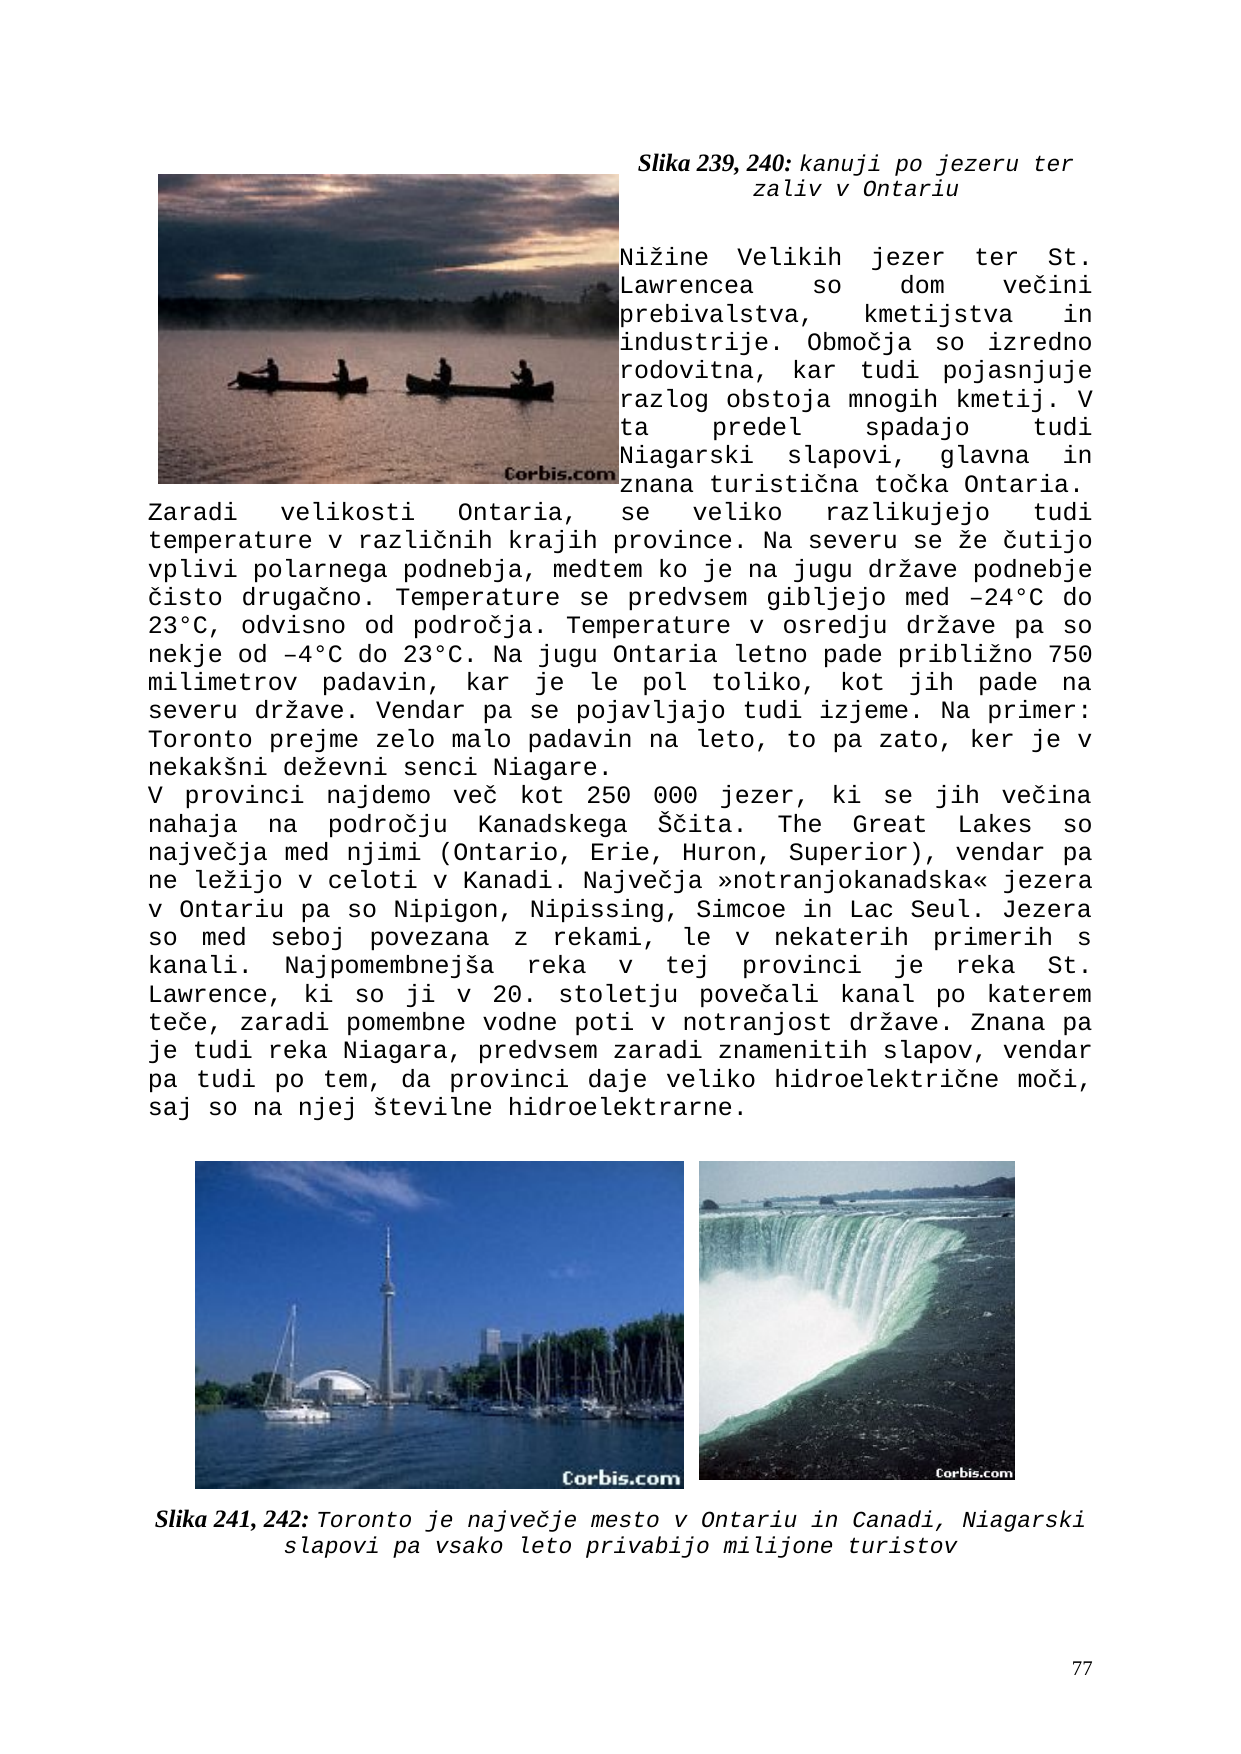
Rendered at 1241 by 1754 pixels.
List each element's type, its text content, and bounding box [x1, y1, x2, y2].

text Slika 241, 242: Toronto je največje mesto v Ontariu in Canadi, Niagarski slapovi pa vsako leto privabijo milijone turistov [148, 1504, 1093, 1560]
text Slika 239, 240: kanuji po jezeru ter zaliv v Ontariu [148, 148, 1093, 204]
picture [699, 1161, 1015, 1480]
text Zaradi velikosti Ontaria, se veliko razlikujejo tudi temperature v različnih krajih province. Na severu se že čutijo vplivi polarnega podnebja, medtem ko je na jugu države podnebje čisto drugačno. Temperature se predvsem gibljejo med –24°C do 23°C, odvisno od področja. Temperature v osredju države pa so nekje od –4°C do 23°C. Na jugu Ontaria letno pade približno 750 milimetrov padavin, kar je le pol toliko, kot jih pade na severu države. Vendar pa se pojavljajo tudi izjeme. Na primer: Toronto prejme zelo malo padavin na leto, to pa zato, ker je v nekakšni deževni senci Niagare. [148, 499, 1093, 783]
text Nižine Velikih jezer ter St. Lawrencea so dom večini prebivalstva, kmetijstva in industrije. Območja so izredno rodovitna, kar tudi pojasnjuje razlog obstoja mnogih kmetij. V ta predel spadajo tudi Niagarski slapovi, glavna in znana turistična točka Ontaria. [148, 244, 1093, 499]
picture [158, 174, 619, 484]
picture [195, 1161, 684, 1489]
text V provinci najdemo več kot 250 000 jezer, ki se jih večina nahaja na področju Kanadskega Ščita. The Great Lakes so največja med njimi (Ontario, Erie, Huron, Superior), vendar pa ne ležijo v celoti v Kanadi. Največja »notranjokanadska« jezera v Ontariu pa so Nipigon, Nipissing, Simcoe in Lac Seul. Jezera so med seboj povezana z rekami, le v nekaterih primerih s kanali. Najpomembnejša reka v tej provinci je reka St. Lawrence, ki so ji v 20. stoletju povečali kanal po katerem teče, zaradi pomembne vodne poti v notranjost države. Znana pa je tudi reka Niagara, predvsem zaradi znamenitih slapov, vendar pa tudi po tem, da provinci daje veliko hidroelektrične moči, saj so na njej številne hidroelektrarne. [148, 783, 1093, 1123]
